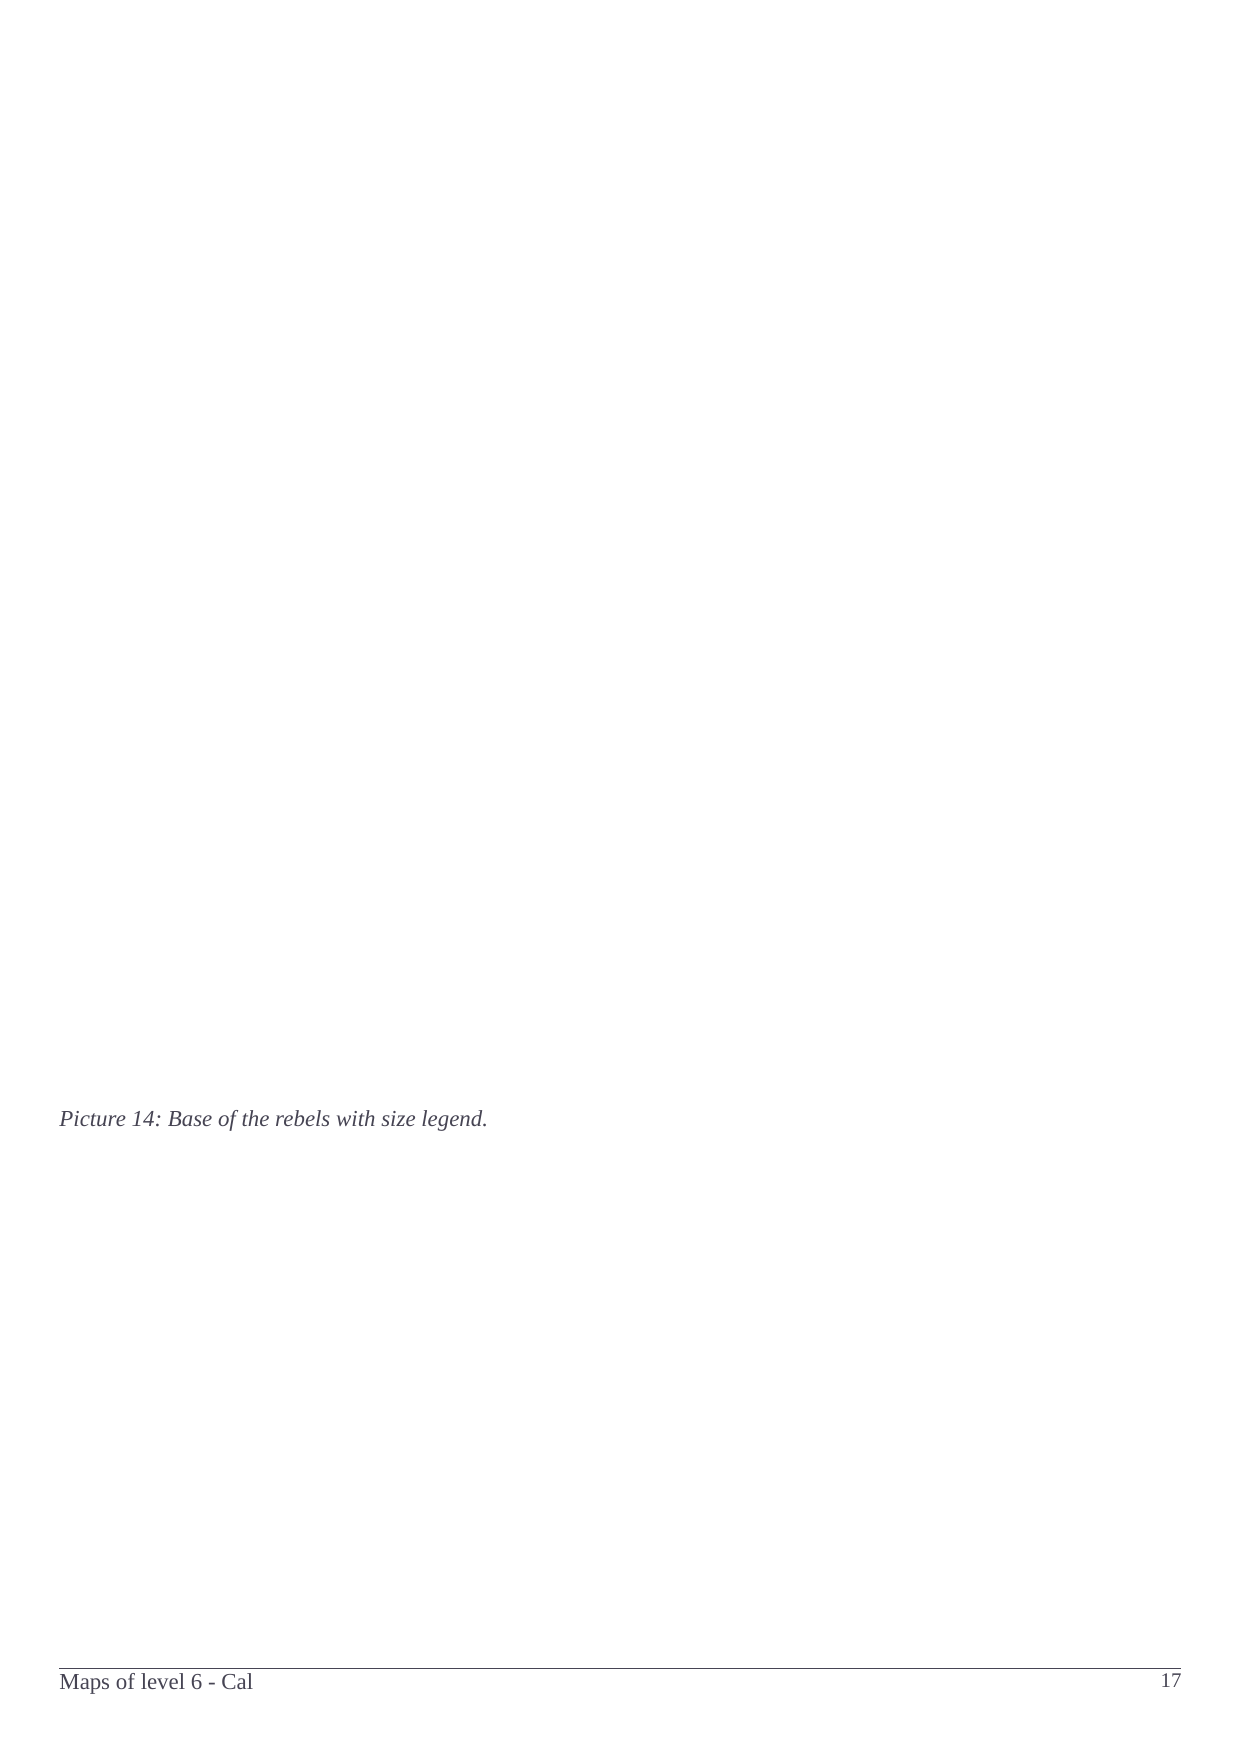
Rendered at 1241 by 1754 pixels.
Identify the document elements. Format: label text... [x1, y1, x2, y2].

text Picture 14: Base of the rebels with size legend. [59, 72, 1181, 1132]
